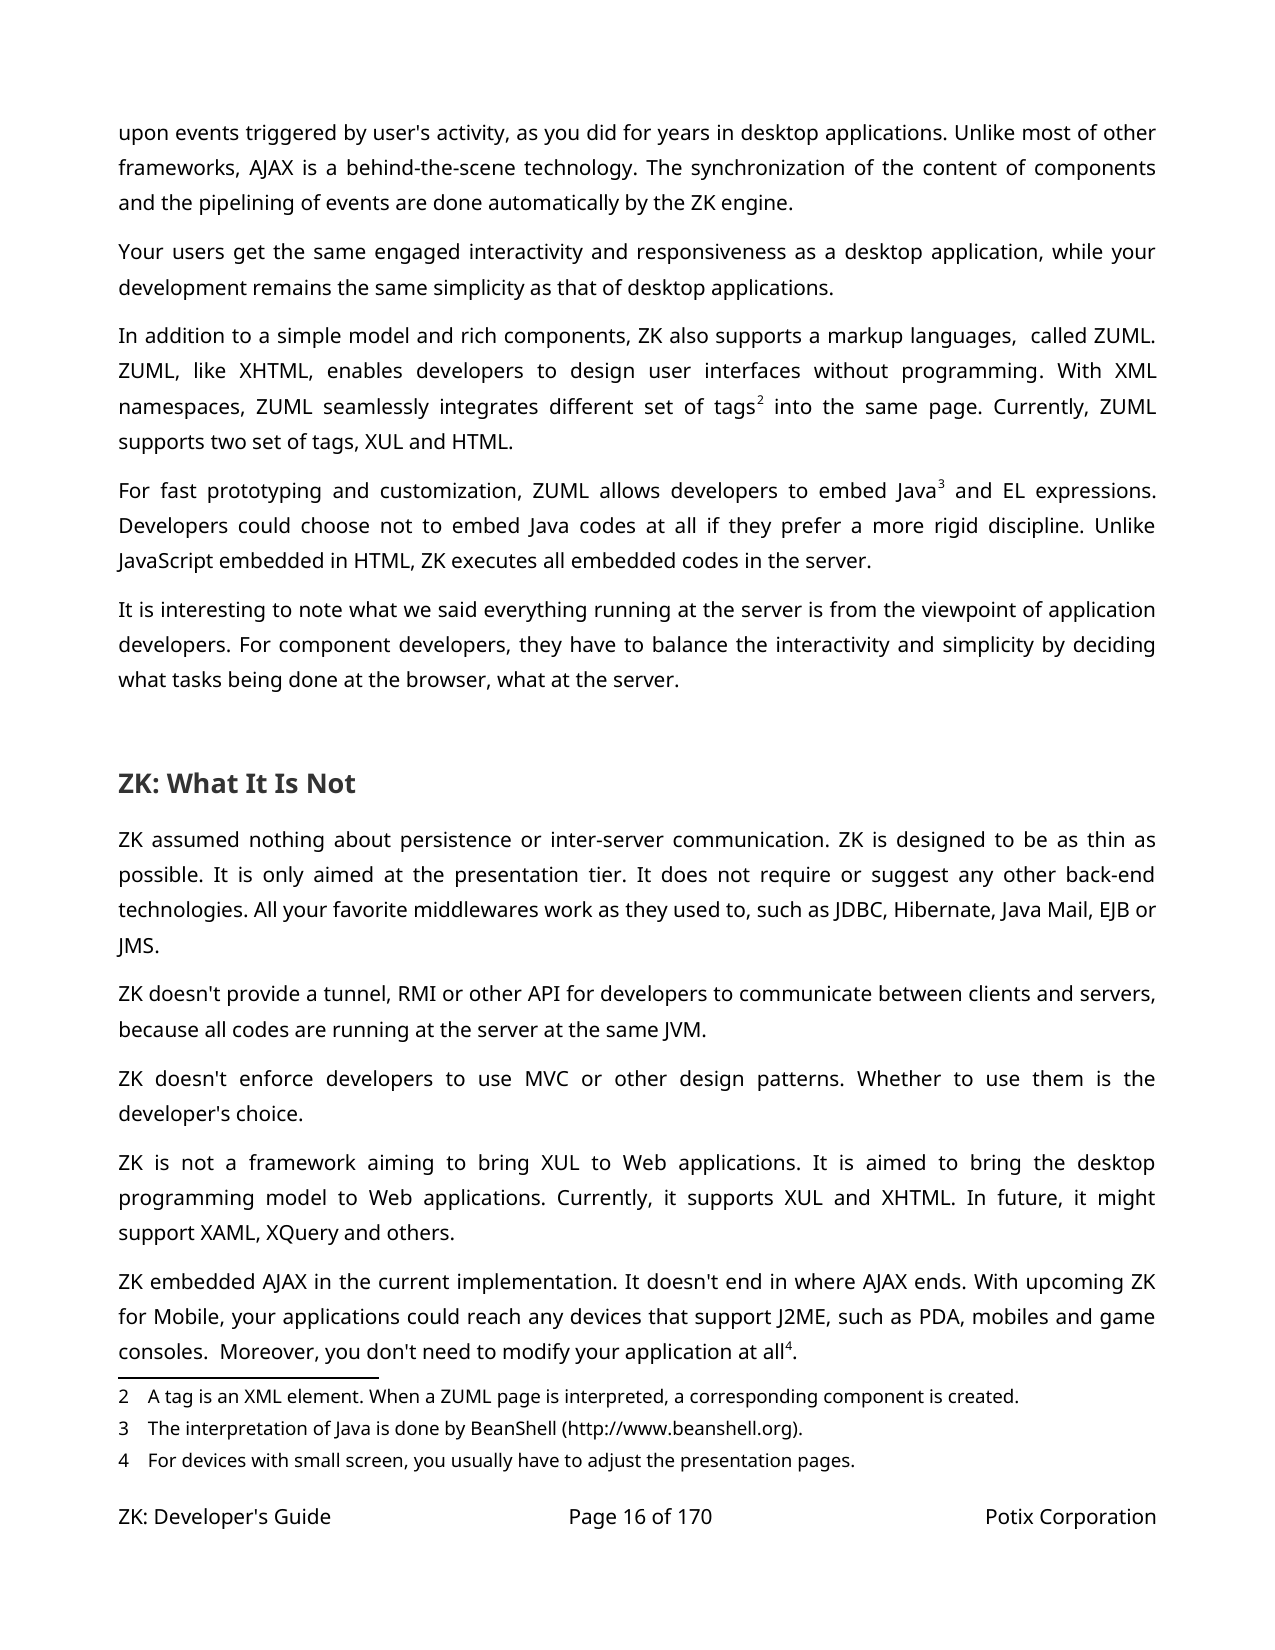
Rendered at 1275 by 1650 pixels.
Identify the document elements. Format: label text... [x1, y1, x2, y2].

text Your users get the same engaged interactivity and responsiveness as a desktop application, while your development remains the same simplicity as that of desktop applications. [118, 237, 1157, 301]
text For devices with small screen, you usually have to adjust the presentation pages. [118, 1447, 1157, 1473]
text ZK embedded AJAX in the current implementation. It doesn't end in where AJAX ends. With upcoming ZK for Mobile, your applications could reach any devices that support J2ME, such as PDA, mobiles and game consoles. Moreover, you don't need to modify your application at all. [118, 1267, 1157, 1366]
text ZK doesn't enforce developers to use MVC or other design patterns. Whether to use them is the developer's choice. [118, 1064, 1157, 1127]
text It is interesting to note what we said everything running at the server is from the viewpoint of application developers. For component developers, they have to balance the interactivity and simplicity by deciding what tasks being done at the browser, what at the server. [118, 595, 1157, 694]
text The interpretation of Java is done by BeanShell (http://www.beanshell.org). [118, 1416, 1157, 1441]
text upon events triggered by user's activity, as you did for years in desktop applications. Unlike most of other frameworks, AJAX is a behind-the-scene technology. The synchronization of the content of components and the pipelining of events are done automatically by the ZK engine. [118, 118, 1157, 217]
text ZK is not a framework aiming to bring XUL to Web applications. It is aimed to bring the desktop programming model to Web applications. Currently, it supports XUL and XHTML. In future, it might support XAML, XQuery and others. [118, 1148, 1157, 1246]
subtitle ZK: What It Is Not [118, 765, 1157, 801]
text ZK doesn't provide a tunnel, RMI or other API for developers to communicate between clients and servers, because all codes are running at the server at the same JVM. [118, 979, 1157, 1043]
text In addition to a simple model and rich components, ZK also supports a markup languages, called ZUML. ZUML, like XHTML, enables developers to design user interfaces without programming. With XML namespaces, ZUML seamlessly integrates different set of tags into the same page. Currently, ZUML supports two set of tags, XUL and HTML. [118, 321, 1157, 455]
text A tag is an XML element. When a ZUML page is interpreted, a corresponding component is created. [118, 1384, 1157, 1409]
text ZK assumed nothing about persistence or inter-server communication. ZK is designed to be as thin as possible. It is only aimed at the presentation tier. It does not require or suggest any other back-end technologies. All your favorite middlewares work as they used to, such as JDBC, Hibernate, Java Mail, EJB or JMS. [118, 825, 1157, 959]
text For fast prototyping and customization, ZUML allows developers to embed Java and EL expressions. Developers could choose not to embed Java codes at all if they prefer a more rigid discipline. Unlike JavaScript embedded in HTML, ZK executes all embedded codes in the server. [118, 476, 1157, 574]
